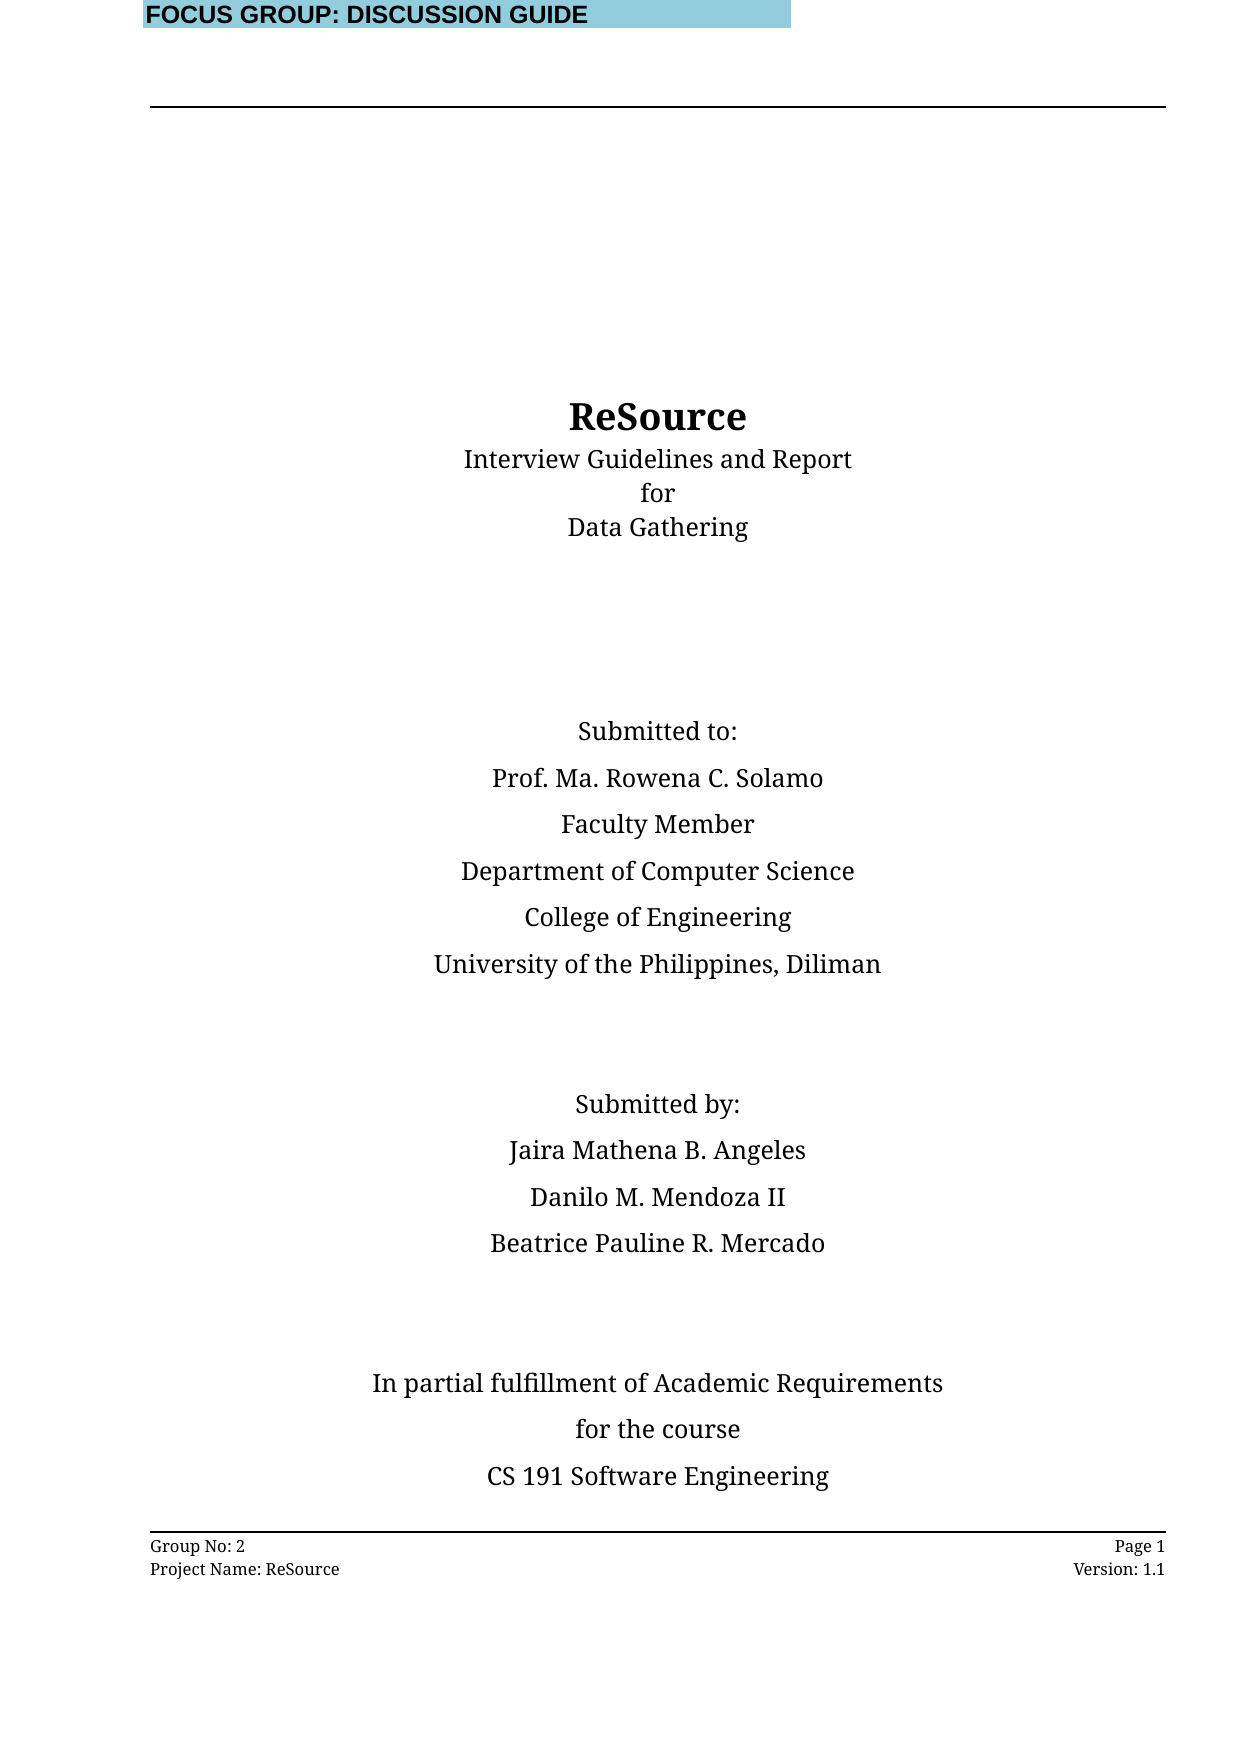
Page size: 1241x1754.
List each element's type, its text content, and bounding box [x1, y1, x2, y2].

text Data Gathering [150, 509, 1166, 543]
subtitle CS 191 Software Engineering [150, 1459, 1166, 1493]
subtitle Jaira Mathena B. Angeles [150, 1133, 1166, 1167]
table_header FOCUS GROUP: DISCUSSION GUIDE [144, 0, 790, 28]
subtitle Submitted by: [150, 1086, 1166, 1120]
subtitle Prof. Ma. Rowena C. Solamo [150, 760, 1166, 794]
subtitle In partial fulfillment of Academic Requirements [150, 1366, 1166, 1400]
subtitle Faculty Member [150, 807, 1166, 841]
subtitle University of the Philippines, Diliman [150, 947, 1166, 981]
subtitle Department of Computer Science [150, 853, 1166, 887]
subtitle Beatrice Pauline R. Mercado [150, 1226, 1166, 1260]
subtitle College of Engineering [150, 900, 1166, 934]
text Interview Guidelines and Report [150, 441, 1166, 475]
text ReSource [150, 390, 1166, 441]
subtitle Danilo M. Mendoza II [150, 1179, 1166, 1213]
subtitle for the course [150, 1412, 1166, 1446]
text for [150, 475, 1166, 509]
subtitle Submitted to: [150, 714, 1166, 748]
